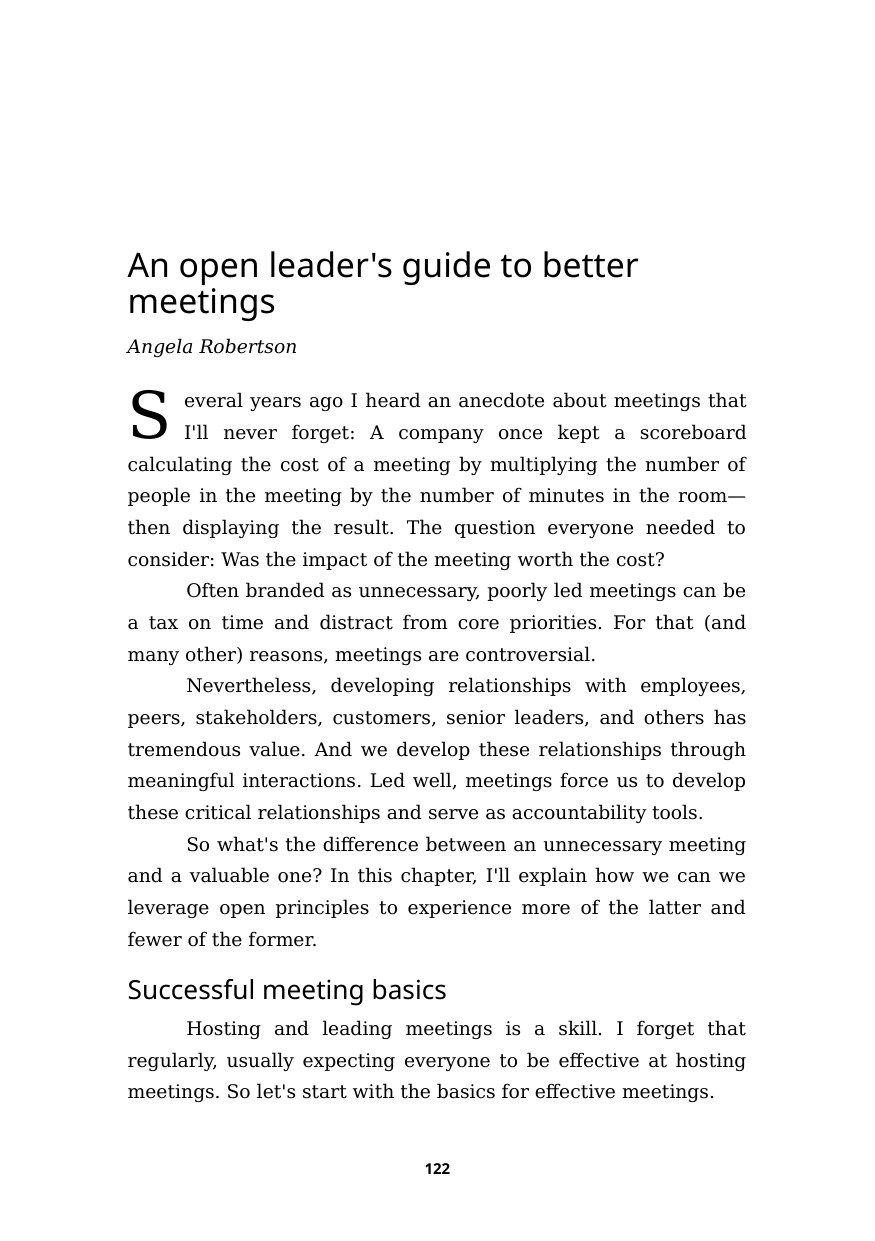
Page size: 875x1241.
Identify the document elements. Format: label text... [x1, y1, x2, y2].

text So what's the difference between an unnecessary meeting and a valuable one? In this chapter, I'll explain how we can we leverage open principles to experience more of the latter and fewer of the former. [127, 834, 747, 951]
text Angela Robertson [127, 336, 747, 358]
subtitle Successful meeting basics [127, 975, 747, 1005]
subtitle An open leader's guide to better meetings [127, 246, 747, 324]
text Nevertheless, developing relationships with employees, peers, stakeholders, customers, senior leaders, and others has tremendous value. And we develop these relationships through meaningful interactions. Led well, meetings force us to develop these critical relationships and serve as accountability tools. [127, 676, 747, 824]
text Often branded as unnecessary, poorly led meetings can be a tax on time and distract from core priorities. For that (and many other) reasons, meetings are controversial. [127, 581, 747, 666]
text Hosting and leading meetings is a skill. I forget that regularly, usually expecting everyone to be effective at hosting meetings. So let's start with the basics for effective meetings. [127, 1018, 747, 1103]
text Several years ago I heard an anecdote about meetings that I'll never forget: A company once kept a scoreboard calculating the cost of a meeting by multiplying the number of people in the meeting by the number of minutes in the room—then displaying the result. The question everyone needed to consider: Was the impact of the meeting worth the cost? [127, 391, 747, 571]
